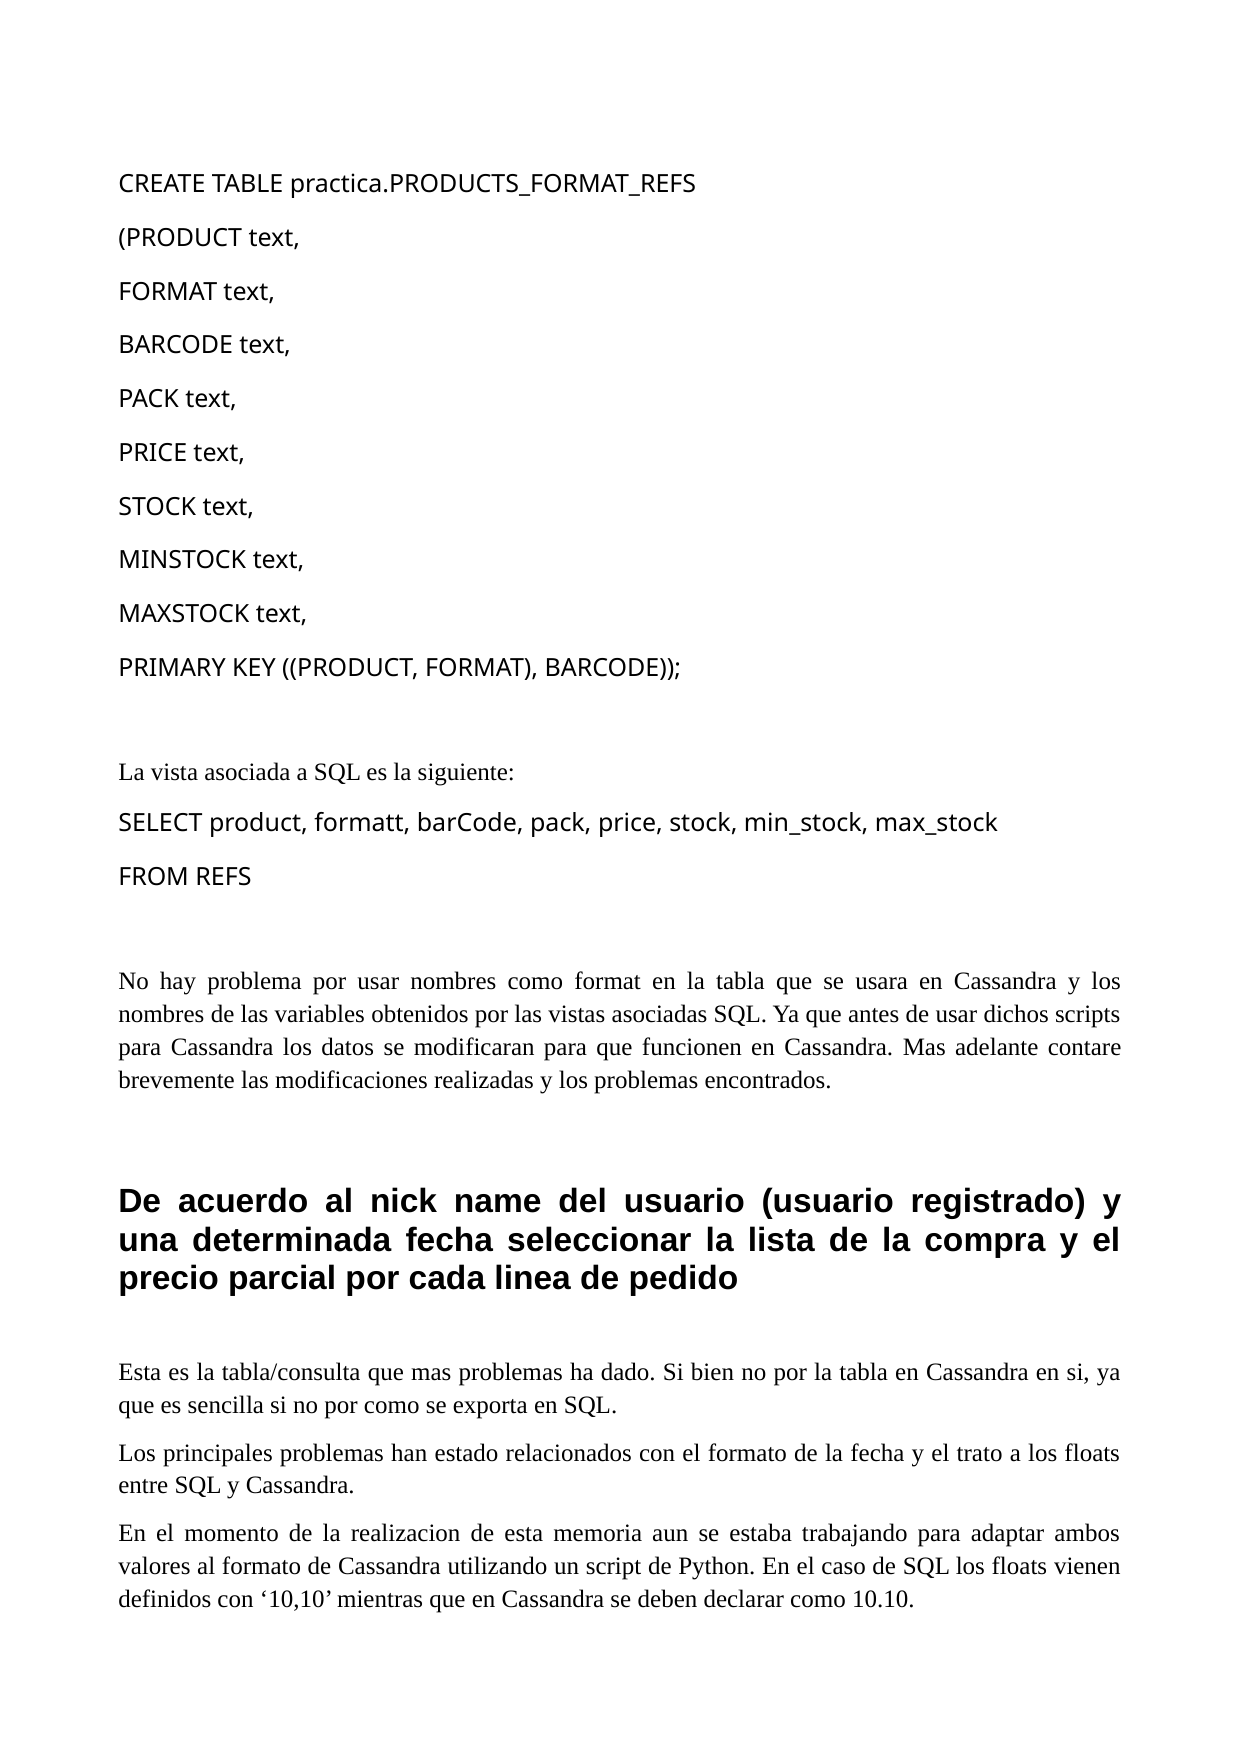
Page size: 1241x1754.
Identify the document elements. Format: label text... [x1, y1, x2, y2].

text FORMAT text, [118, 273, 1122, 307]
text La vista asociada a SQL es la siguiente: [118, 757, 1122, 786]
text Los principales problemas han estado relacionados con el formato de la fecha y el trato a los floats entre SQL y Cassandra. [118, 1438, 1122, 1499]
text MAXSTOCK text, [118, 596, 1122, 630]
text PRICE text, [118, 434, 1122, 468]
text PACK text, [118, 381, 1122, 415]
subtitle De acuerdo al nick name del usuario (usuario registrado) y una determinada fecha seleccionar la lista de la compra y el precio parcial por cada linea de pedido [118, 1181, 1122, 1297]
text BARCODE text, [118, 327, 1122, 361]
text CREATE TABLE practica.PRODUCTS_FORMAT_REFS [118, 166, 1122, 200]
text PRIMARY KEY ((PRODUCT, FORMAT), BARCODE)); [118, 649, 1122, 683]
text STOCK text, [118, 488, 1122, 522]
text SELECT product, formatt, barCode, pack, price, stock, min_stock, max_stock [118, 804, 1122, 839]
text No hay problema por usar nombres como format en la tabla que se usara en Cassandra y los nombres de las variables obtenidos por las vistas asociadas SQL. Ya que antes de usar dichos scripts para Cassandra los datos se modificaran para que funcionen en Cassandra. Mas adelante contare brevemente las modificaciones realizadas y los problemas encontrados. [118, 966, 1122, 1094]
text FROM REFS [118, 858, 1122, 892]
text MINSTOCK text, [118, 542, 1122, 576]
text Esta es la tabla/consulta que mas problemas ha dado. Si bien no por la tabla en Cassandra en si, ya que es sencilla si no por como se exporta en SQL. [118, 1357, 1122, 1419]
text (PRODUCT text, [118, 219, 1122, 253]
text En el momento de la realizacion de esta memoria aun se estaba trabajando para adaptar ambos valores al formato de Cassandra utilizando un script de Python. En el caso de SQL los floats vienen definidos con ‘10,10’ mientras que en Cassandra se deben declarar como 10.10. [118, 1518, 1122, 1613]
